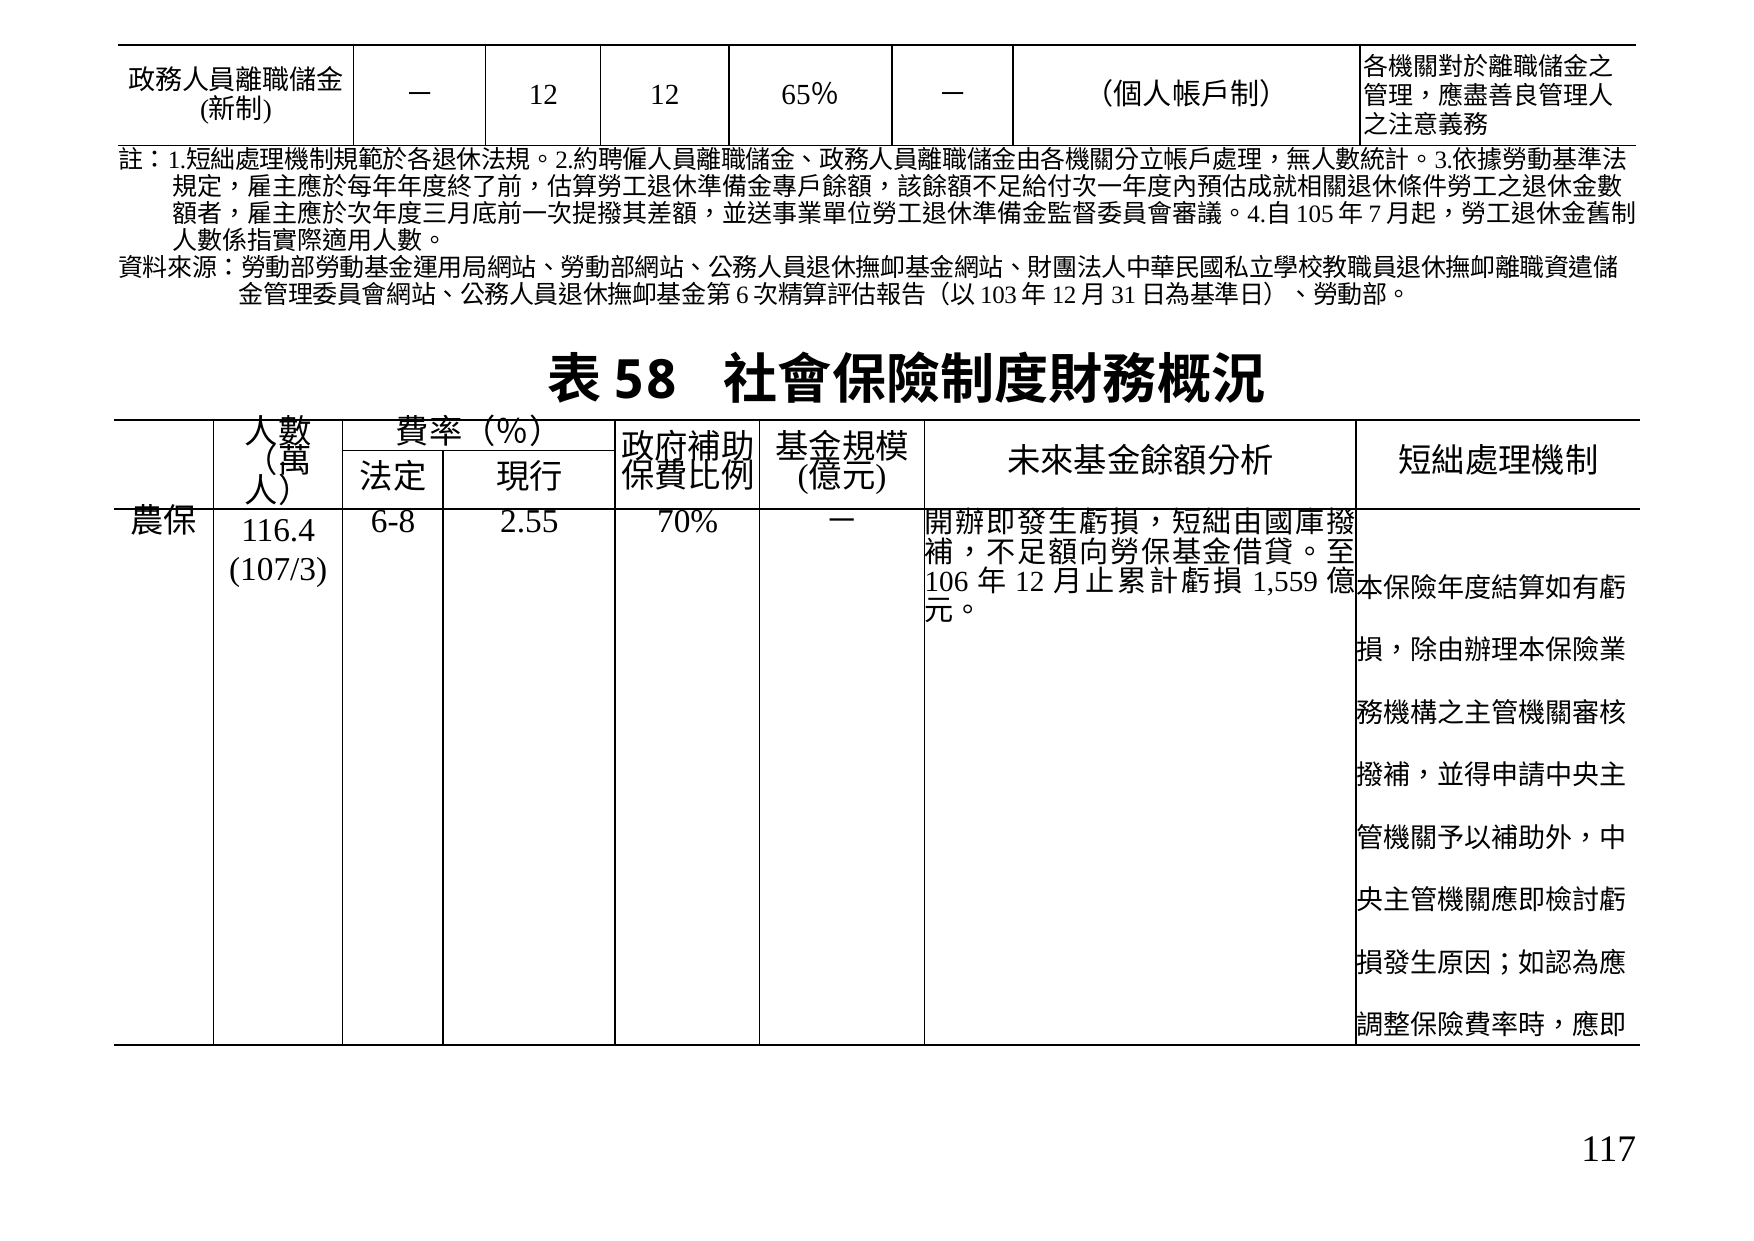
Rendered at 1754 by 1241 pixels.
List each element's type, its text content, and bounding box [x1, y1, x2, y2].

table_cell 本保險年度結算如有虧損，除由辦理本保險業務機構之主管機關審核撥補，並得申請中央主管機關予以補助外，中央主管機關應即檢討虧損發生原因；如認為應調整保險費率時，應即 [1357, 510, 1640, 1044]
table_header [114, 421, 213, 508]
table_cell 65％ [730, 46, 891, 145]
table_cell （個人帳戶制） [1014, 46, 1359, 145]
table_header 基金規模 (億元) [760, 421, 924, 508]
table_cell 70% [616, 510, 759, 1044]
table_cell 法定 [343, 451, 442, 508]
table_cell 12 [601, 46, 728, 145]
table_cell 開辦即發生虧損，短絀由國庫撥補，不足額向勞保基金借貸。至106年12月止累計虧損1,559億元。 [925, 510, 1355, 1044]
table_cell 農保 [114, 510, 213, 1044]
text 資料來源：勞動部勞動基金運用局網站、勞動部網站、公務人員退休撫卹基金網站、財團法人中華民國私立學校教職員退休撫卹離職資遣儲金管理委員會網站、公務人員退休撫卹基金第6次精算評估報告（以103年12月31日為基準日）、勞動部。 [118, 255, 1636, 309]
table_cell 6-8 [343, 510, 442, 1044]
table_header 政府補助 保費比例 [616, 421, 759, 508]
table_cell 現行 [444, 451, 614, 508]
table_cell － [893, 46, 1012, 145]
table_cell 2.55 [444, 510, 614, 1044]
table_cell 政務人員離職儲金 (新制) [118, 46, 353, 145]
table_cell 12 [486, 46, 600, 145]
text 表58 社會保險制度財務概況 [118, 336, 1636, 415]
table_cell 116.4 (107/3) [214, 510, 342, 1044]
table_header 短絀處理機制 [1357, 421, 1640, 508]
table_cell － [760, 510, 924, 1044]
table_header 費率（％） [343, 421, 614, 449]
table_header 人數 （萬人） [214, 421, 342, 508]
table_cell － [354, 46, 485, 145]
table_cell 各機關對於離職儲金之管理，應盡善良管理人之注意義務 [1361, 46, 1636, 145]
text 註：1.短絀處理機制規範於各退休法規。2.約聘僱人員離職儲金、政務人員離職儲金由各機關分立帳戶處理，無人數統計。3.依據勞動基準法規定，雇主應於每年年度終了前，估算勞工退休準備金專戶餘額，該餘額不足給付次一年度內預估成就相關退休條件勞工之退休金數額者，雇主應於次年度三月底前一次提撥其差額，並送事業單位勞工退休準備金監督委員會審議。4.自105年7月起，勞工退休金舊制人數係指實際適用人數。 [118, 146, 1636, 255]
table_header 未來基金餘額分析 [925, 421, 1355, 508]
